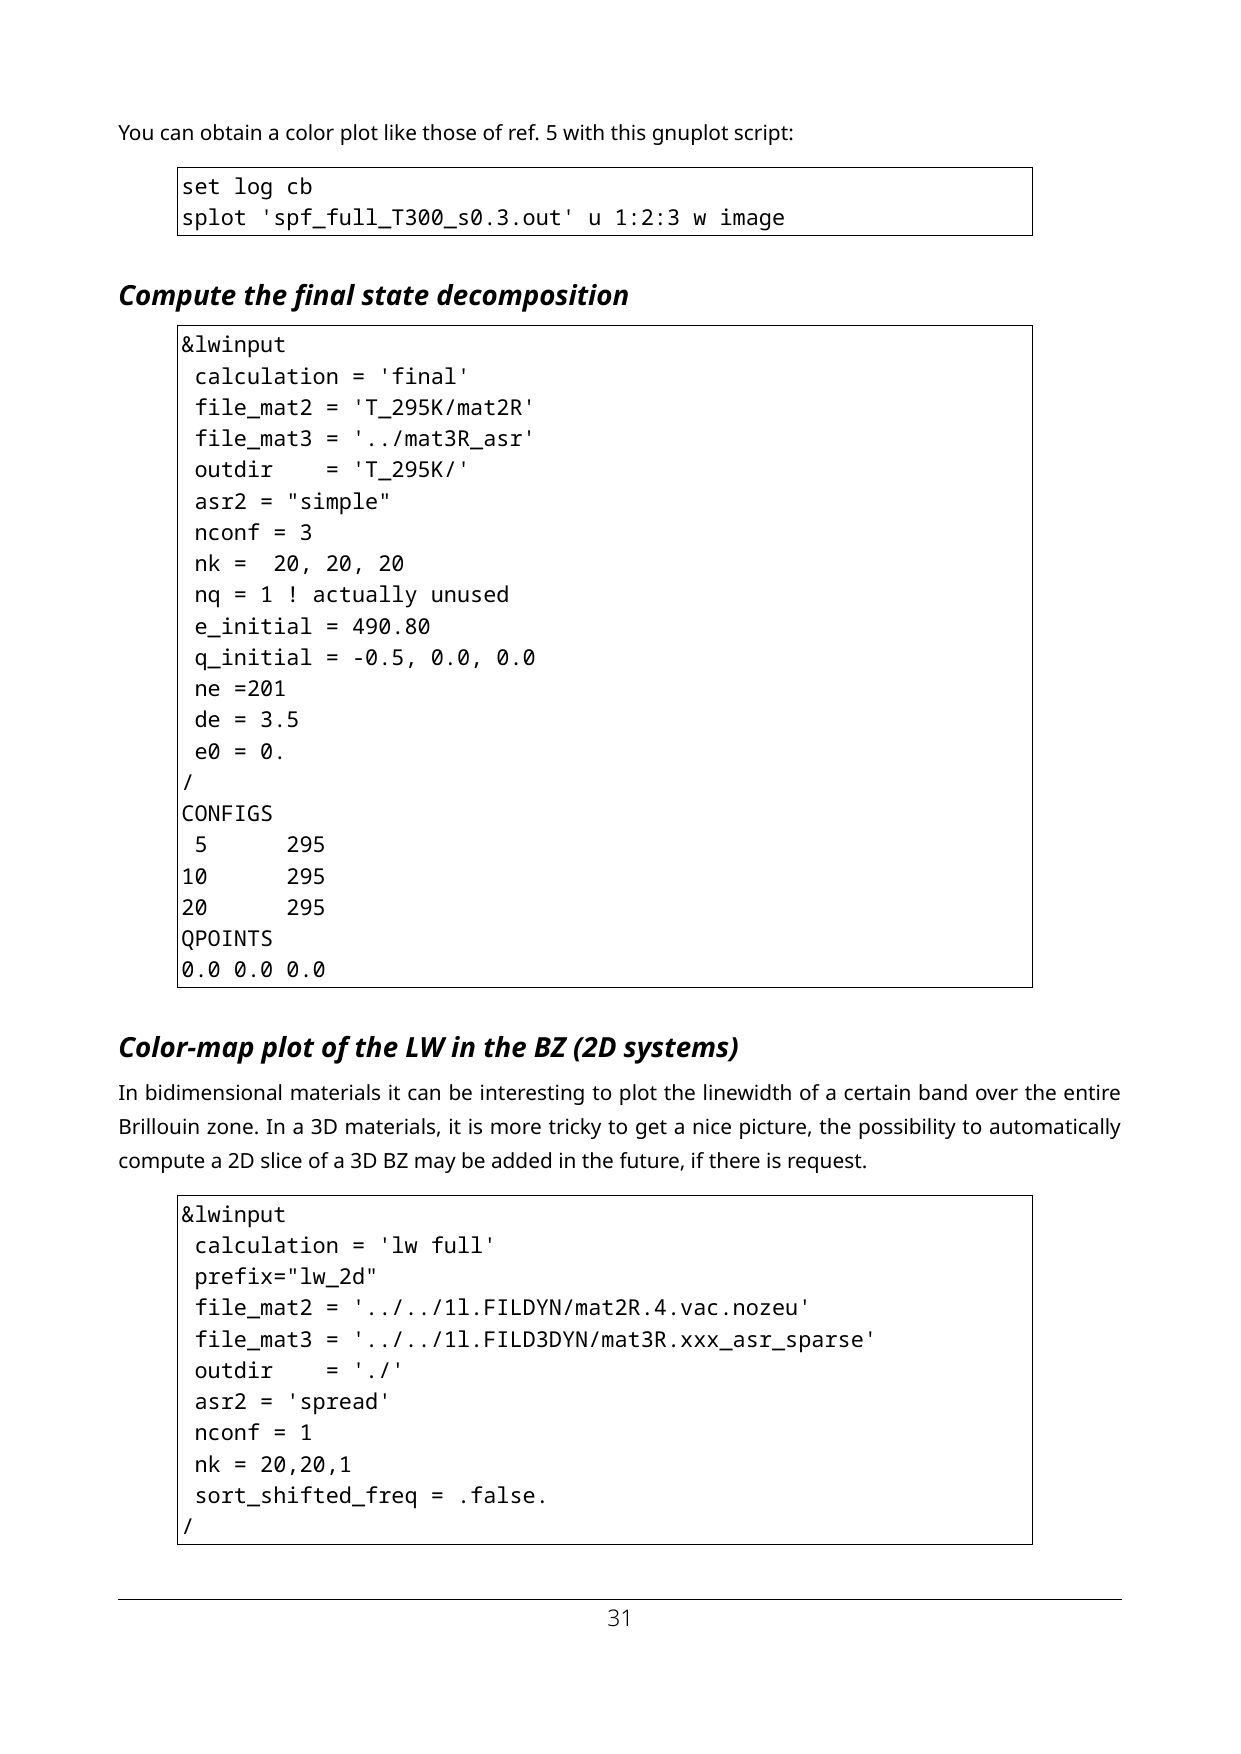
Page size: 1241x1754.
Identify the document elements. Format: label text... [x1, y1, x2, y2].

text &lwinput calculation = 'final' file_mat2 = 'T_295K/mat2R' file_mat3 = '../mat3R_asr' outdir = 'T_295K/' asr2 = "simple" nconf = 3 nk = 20, 20, 20 nq = 1 ! actually unused e_initial = 490.80 q_initial = -0.5, 0.0, 0.0 ne =201 de = 3.5 e0 = 0. / CONFIGS 5 295 10 295 20 295 QPOINTS 0.0 0.0 0.0 [178, 326, 1032, 987]
text You can obtain a color plot like those of ref. 5 with this gnuplot script: [118, 118, 1122, 147]
subtitle Compute the final state decomposition [118, 276, 1122, 313]
subtitle Color-map plot of the LW in the BZ (2D systems) [118, 1028, 1122, 1066]
text In bidimensional materials it can be interesting to plot the linewidth of a certain band over the entire Brillouin zone. In a 3D materials, it is more tricky to get a nice picture, the possibility to automatically compute a 2D slice of a 3D BZ may be added in the future, if there is request. [118, 1078, 1122, 1174]
text &lwinput calculation = 'lw full' prefix="lw_2d" file_mat2 = '../../1l.FILDYN/mat2R.4.vac.nozeu' file_mat3 = '../../1l.FILD3DYN/mat3R.xxx_asr_sparse' outdir = './' asr2 = 'spread' nconf = 1 nk = 20,20,1 sort_shifted_freq = .false. / [178, 1196, 1032, 1544]
text set log cb splot 'spf_full_T300_s0.3.out' u 1:2:3 w image [178, 168, 1032, 235]
